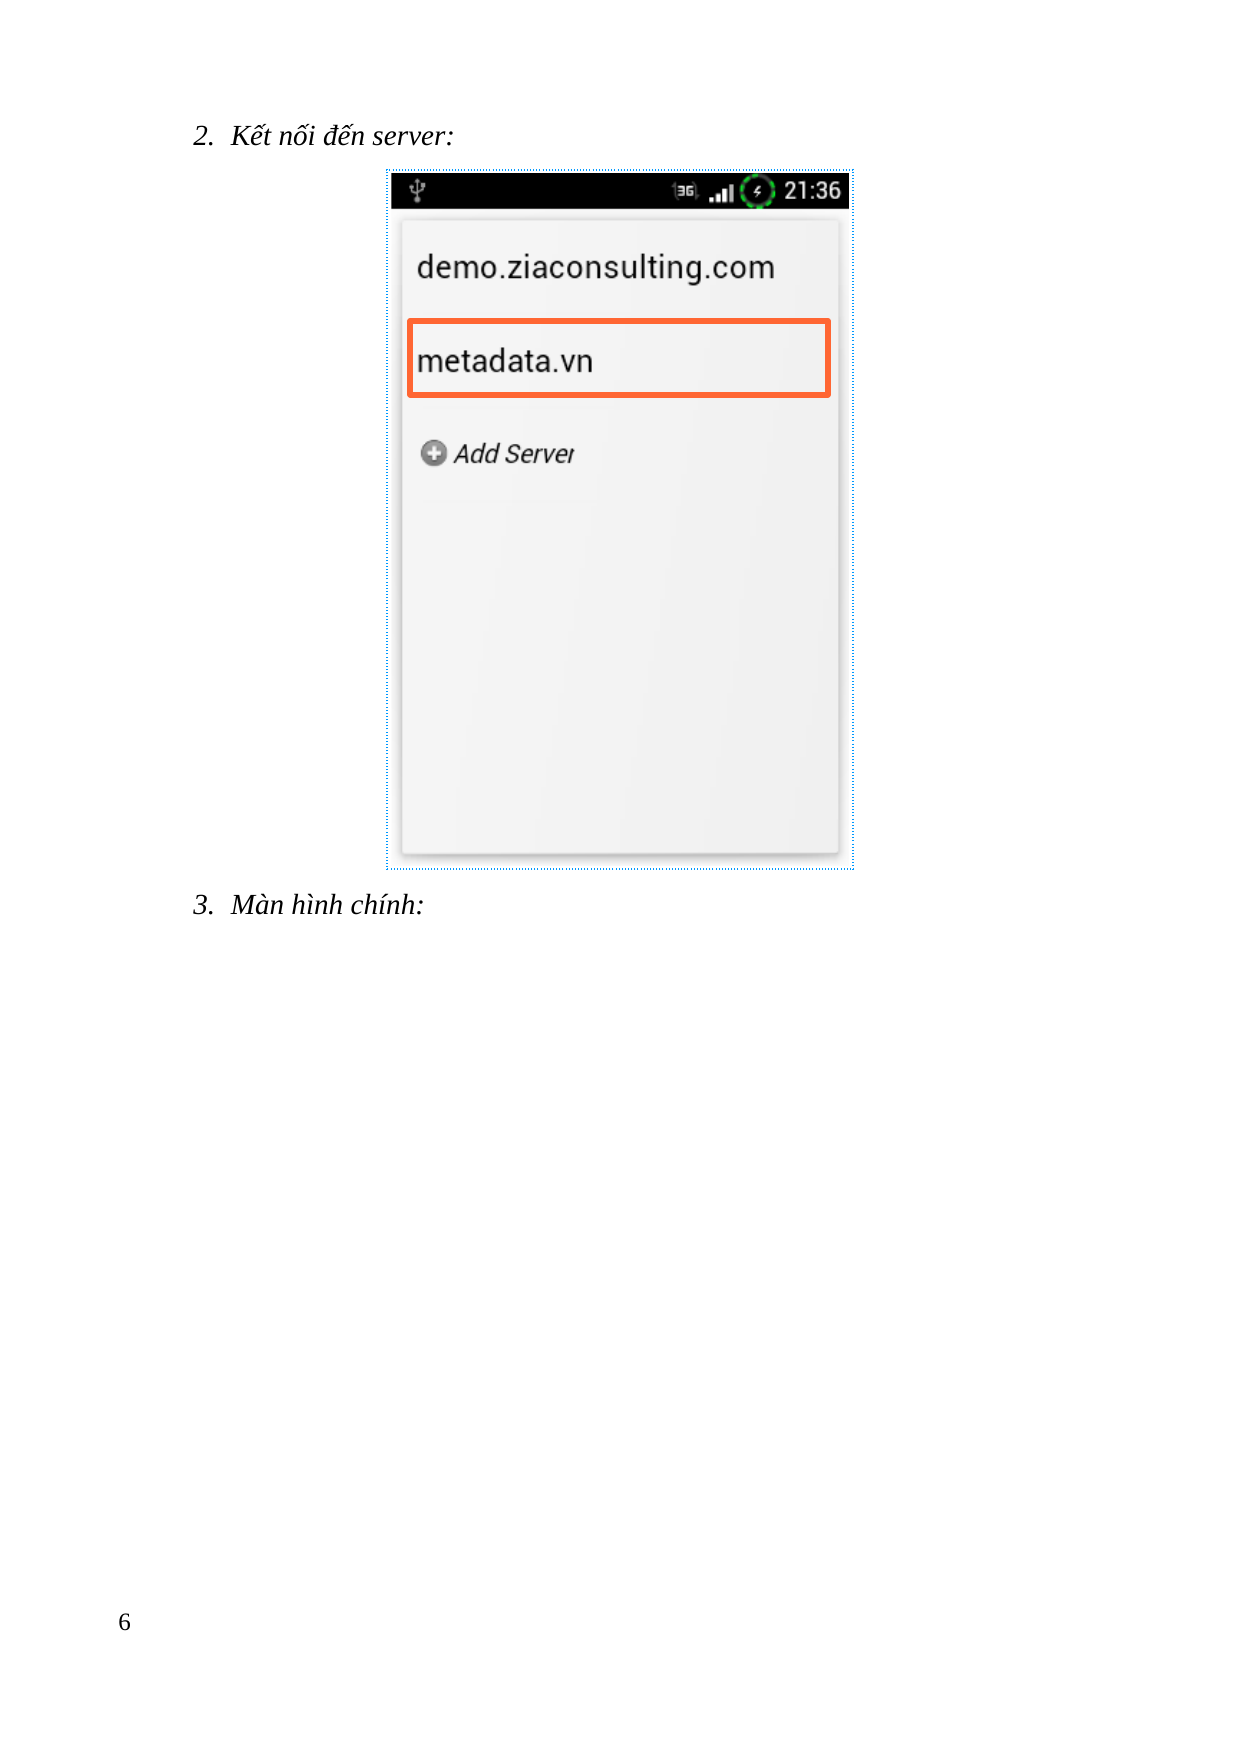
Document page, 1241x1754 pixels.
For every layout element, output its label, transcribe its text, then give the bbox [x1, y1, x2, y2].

list Kết nối đến server: [193, 118, 1122, 152]
picture [391, 173, 849, 866]
list Màn hình chính: [193, 866, 1122, 920]
